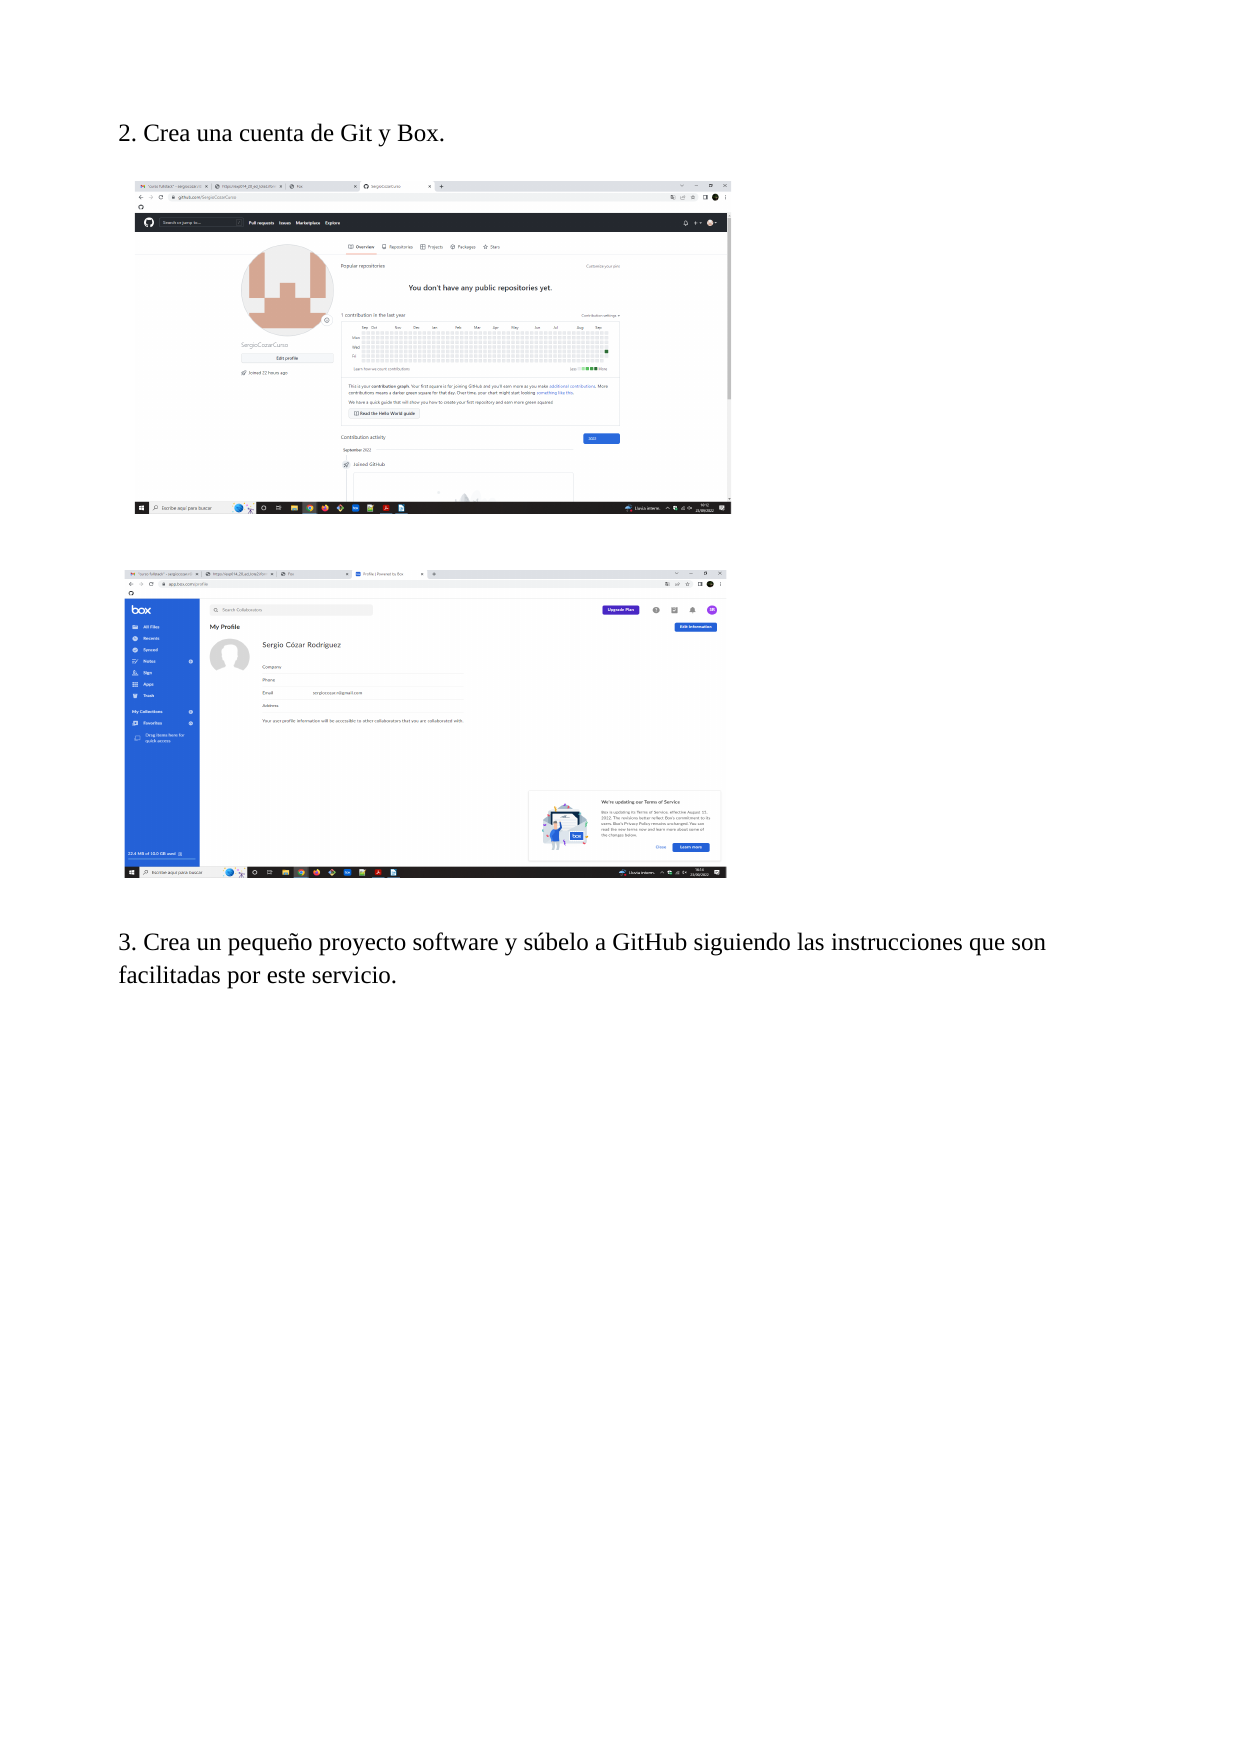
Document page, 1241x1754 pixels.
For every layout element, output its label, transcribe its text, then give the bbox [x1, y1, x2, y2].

picture [134, 181, 732, 514]
picture [124, 570, 727, 878]
text 2. Crea una cuenta de Git y Box. [118, 118, 1122, 147]
text 3. Crea un pequeño proyecto software y súbelo a GitHub siguiendo las instrucciones que son facilitadas por este servicio. [118, 927, 1122, 989]
